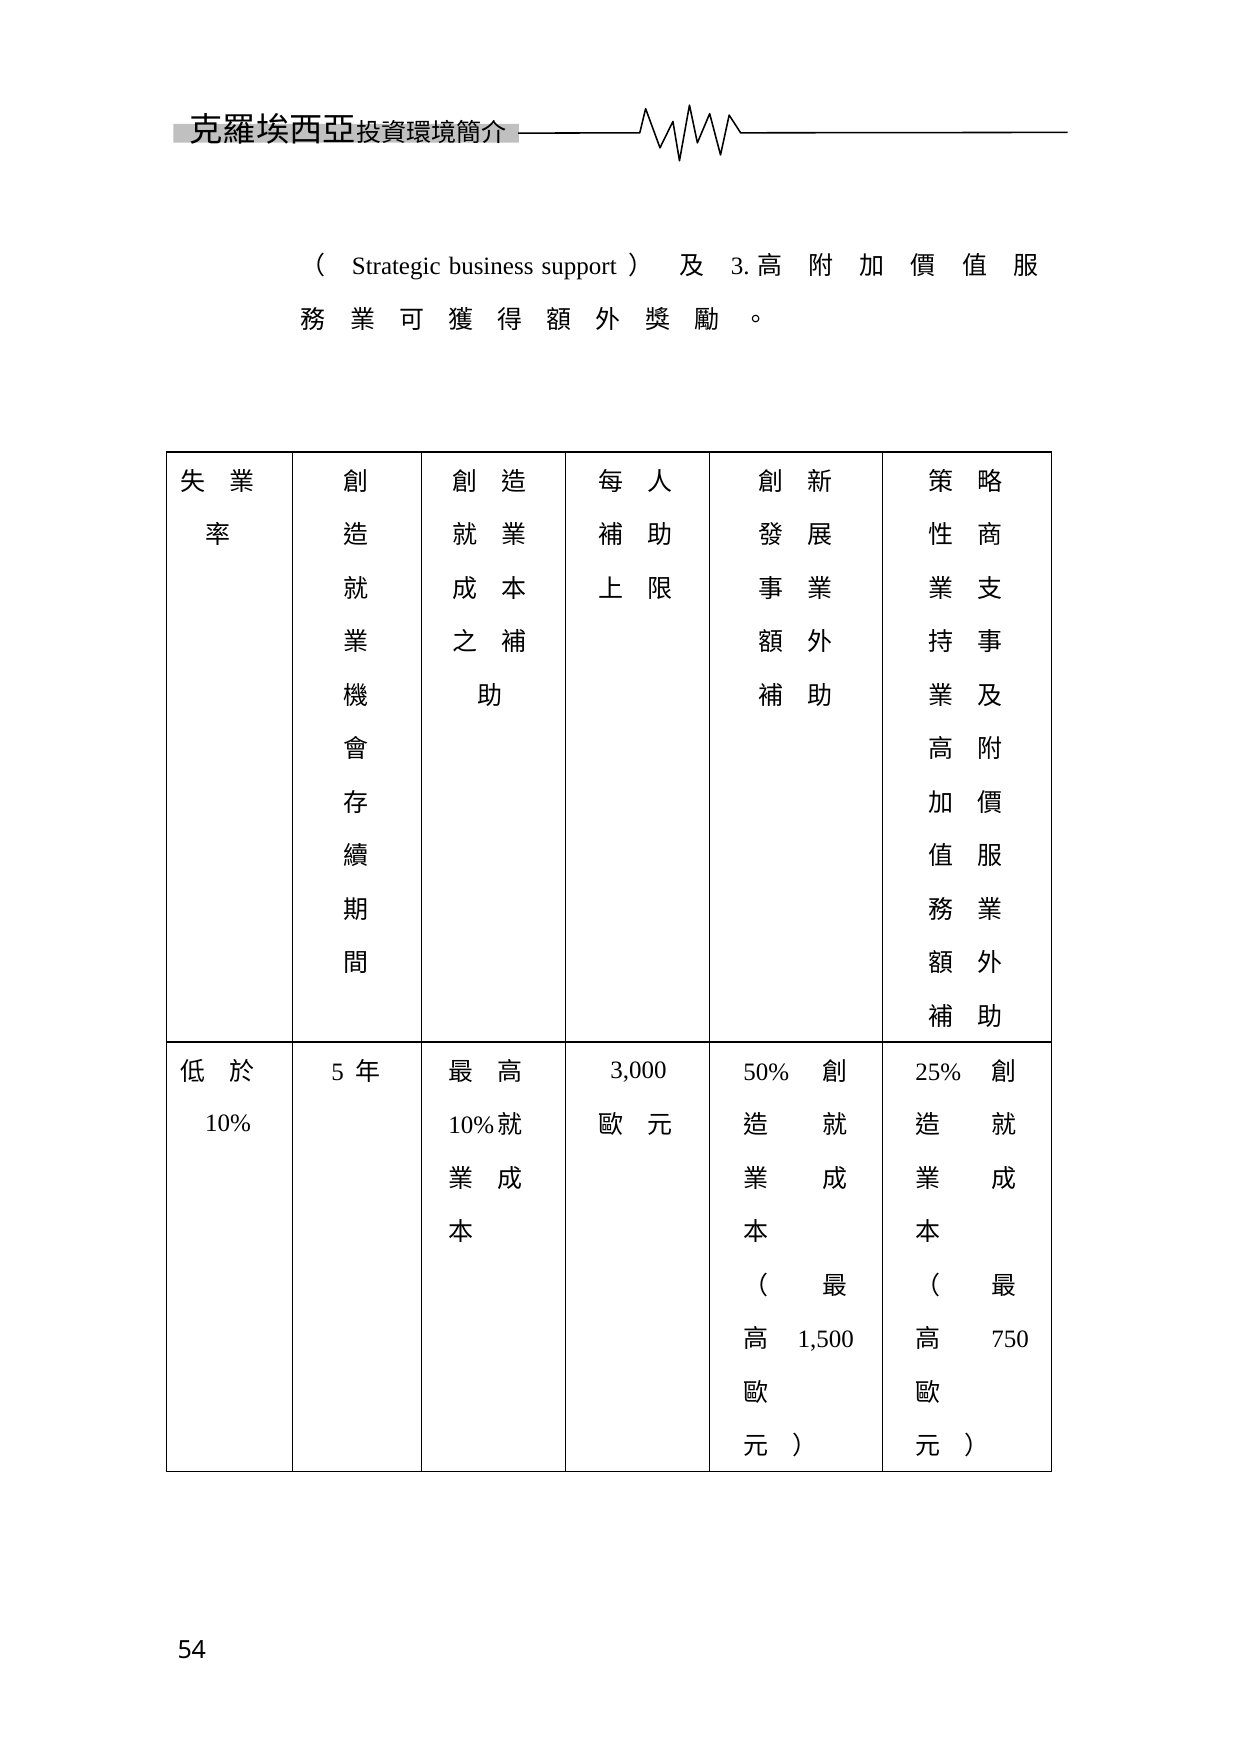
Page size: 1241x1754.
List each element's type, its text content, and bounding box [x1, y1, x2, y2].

table_header 策略性商業支持事業及高附加價值服務業額外補助 [883, 453, 1051, 1041]
table_header 創造就業機會存續期間 [293, 453, 421, 1041]
table_header 每人補助 上限 [566, 453, 709, 1041]
text （Strategic business support）及3.高附加價值服務業可獲得額外獎勵。 [276, 237, 1063, 344]
table_cell 低於10% [167, 1043, 292, 1471]
table_header 失業率 [167, 453, 292, 1041]
table_cell 5年 [293, 1043, 421, 1471]
table_cell 3,000歐元 [566, 1043, 709, 1471]
table_cell 25%創造就業成本（最高750歐元） [883, 1043, 1051, 1471]
table_cell 50%創造就業成本（最高1,500歐元） [710, 1043, 882, 1471]
table_cell 最高10%就業成本 [422, 1043, 565, 1471]
table_header 創新發展事業額外補助 [710, 453, 882, 1041]
table_header 創造就業成本之補助 [422, 453, 565, 1041]
